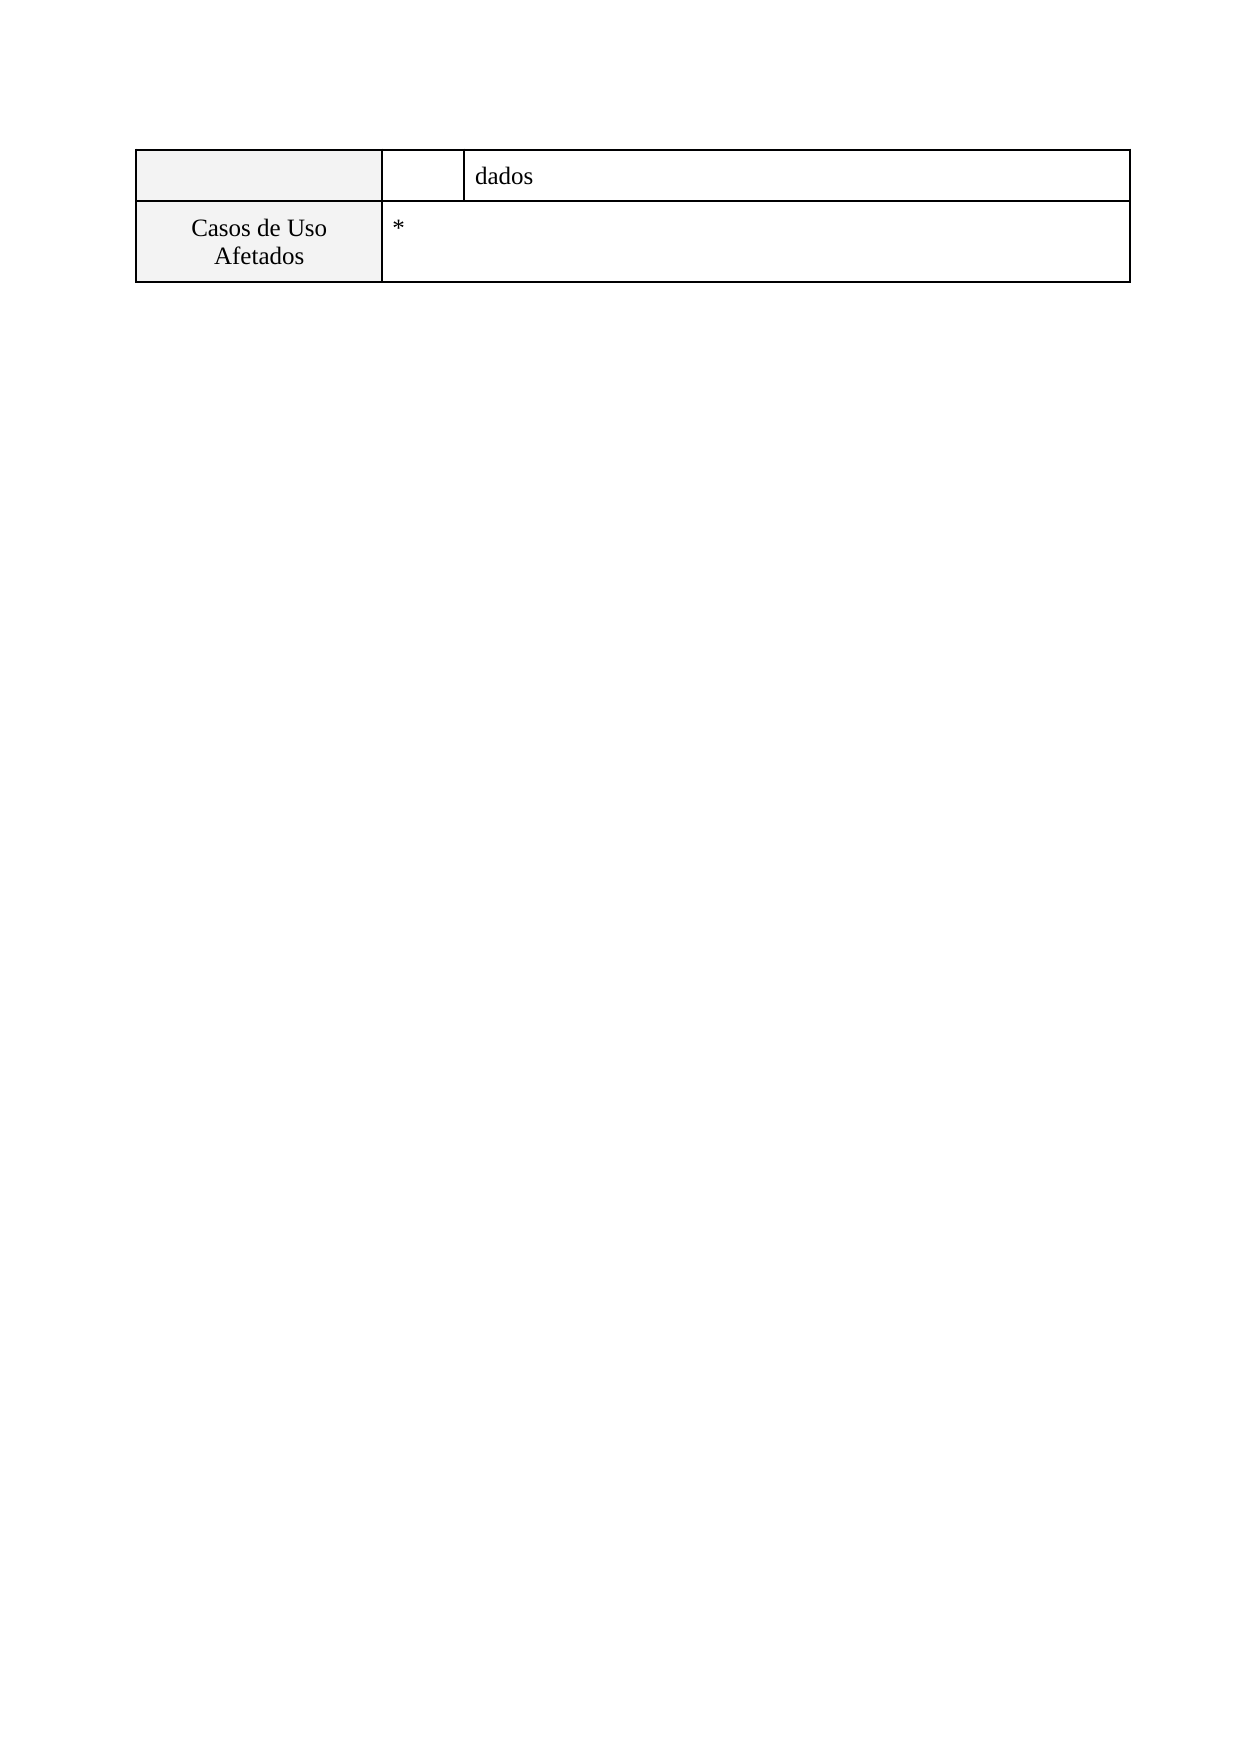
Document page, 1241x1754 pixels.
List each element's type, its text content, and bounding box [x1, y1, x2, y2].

table_cell Casos de Uso Afetados [137, 202, 381, 281]
table_cell [137, 151, 381, 200]
table_cell * [383, 202, 1129, 281]
table_cell [383, 151, 463, 200]
table_cell dados [465, 151, 1129, 200]
